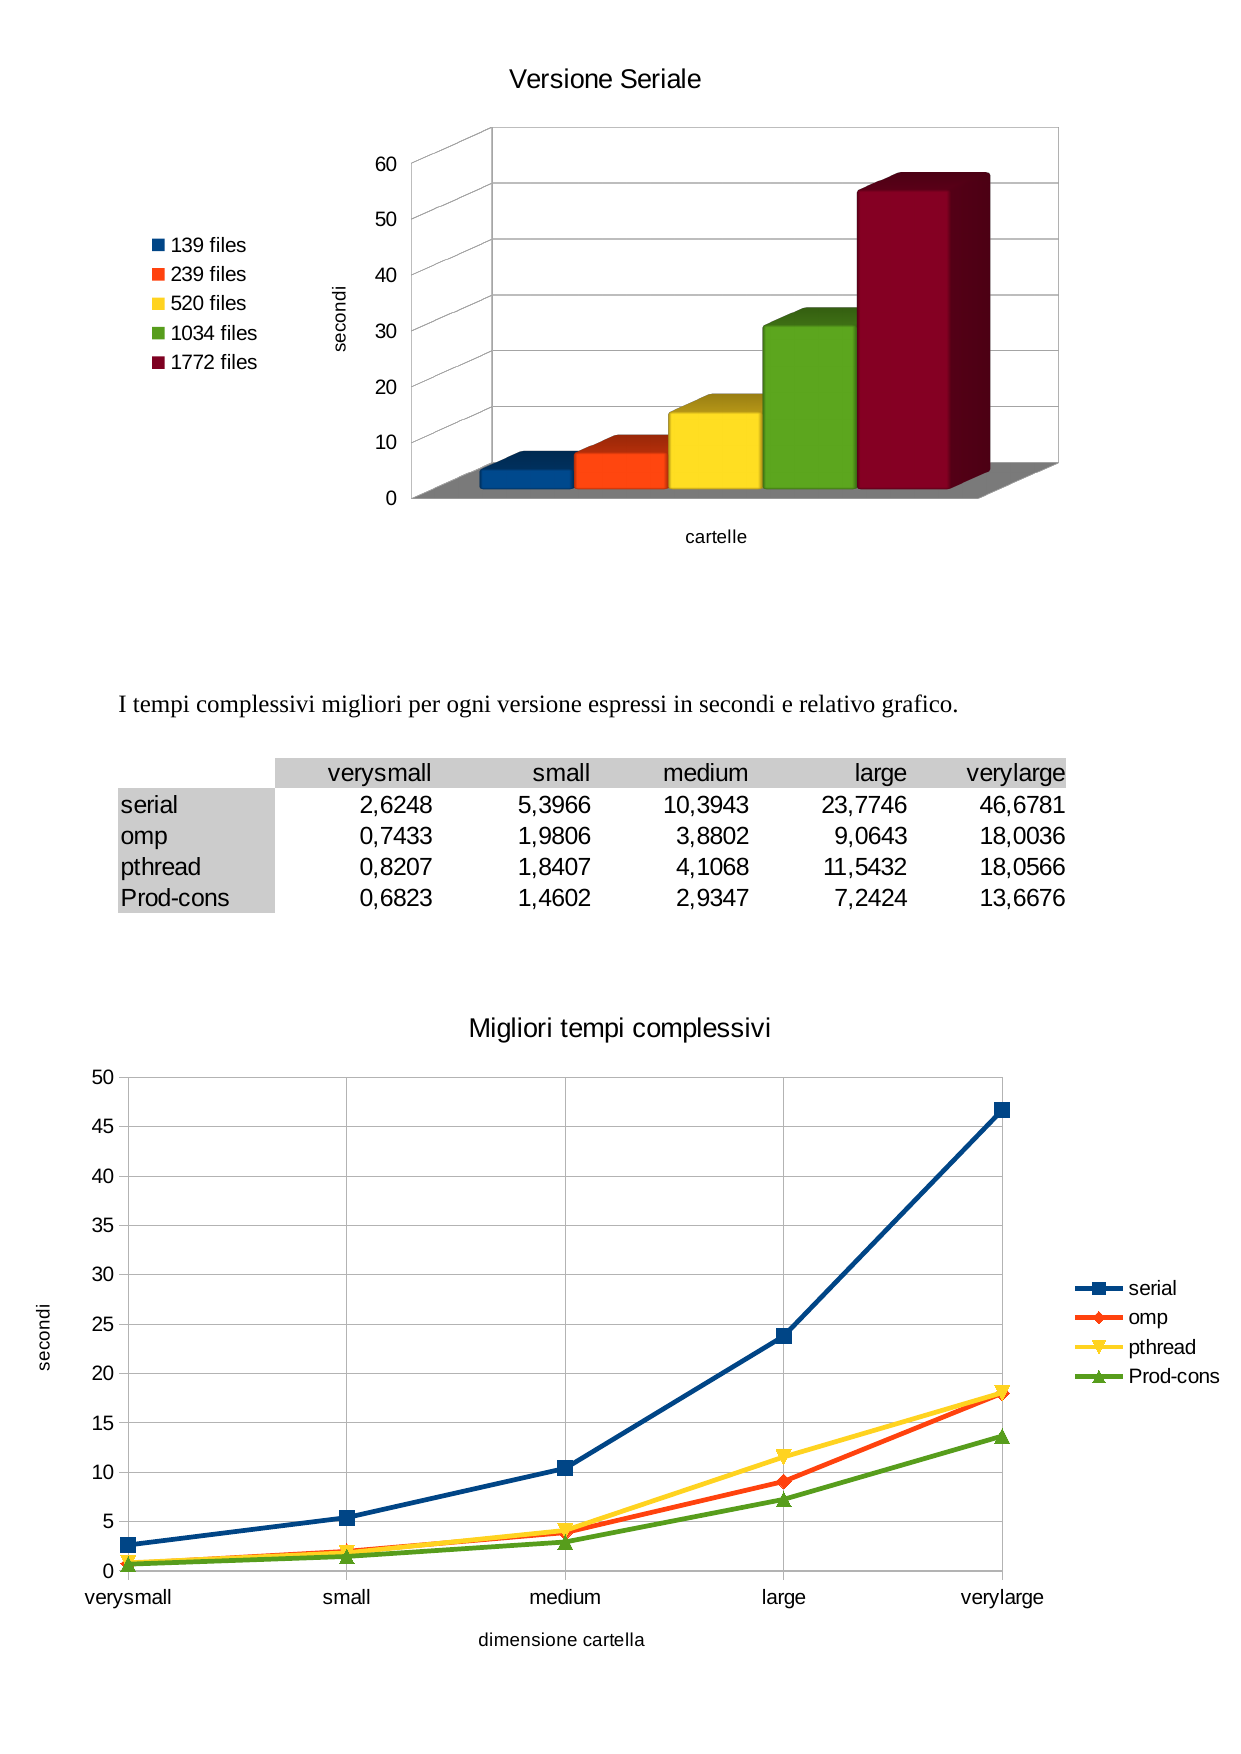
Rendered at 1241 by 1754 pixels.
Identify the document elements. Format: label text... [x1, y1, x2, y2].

text I tempi complessivi migliori per ogni versione espressi in secondi e relativo grafico. [118, 689, 1122, 718]
